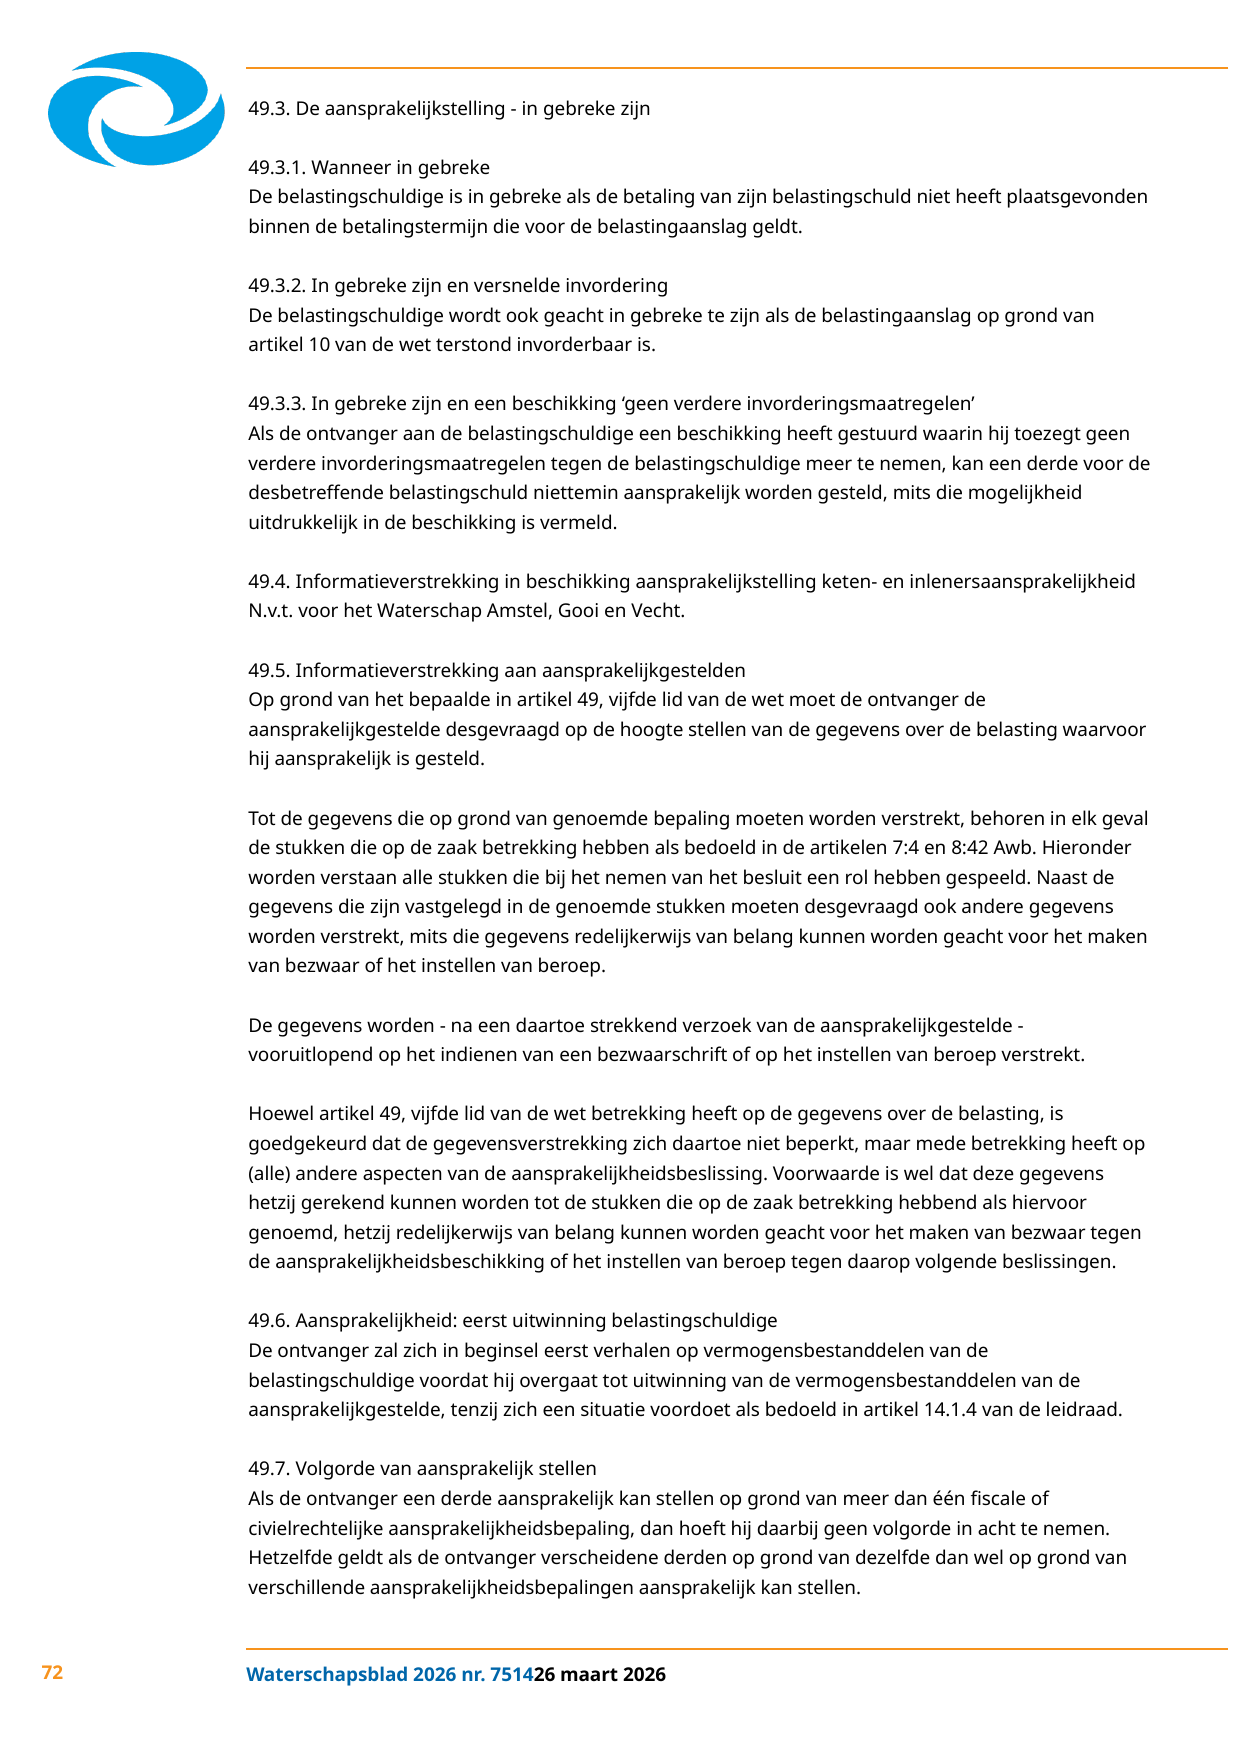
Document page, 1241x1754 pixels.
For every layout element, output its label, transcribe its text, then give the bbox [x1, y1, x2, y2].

text 49.5. Informatieverstrekking aan aansprakelijkgestelden [248, 657, 1152, 683]
text 49.3.1. Wanneer in gebreke [248, 154, 1152, 180]
text De belastingschuldige wordt ook geacht in gebreke te zijn als de belastingaanslag op grond van artikel 10 van de wet terstond invorderbaar is. [248, 302, 1152, 357]
text 49.7. Volgorde van aansprakelijk stellen [248, 1456, 1152, 1481]
text 49.6. Aansprakelijkheid: eerst uitwinning belastingschuldige [248, 1308, 1152, 1333]
text 49.3.3. In gebreke zijn en een beschikking ‘geen verdere invorderingsmaatregelen’ [248, 391, 1152, 416]
text Als de ontvanger een derde aansprakelijk kan stellen op grond van meer dan één fiscale of civielrechtelijke aansprakelijkheidsbepaling, dan hoeft hij daarbij geen volgorde in acht te nemen. Hetzelfde geldt als de ontvanger verscheidene derden op grond van dezelfde dan wel op grond van verschillende aansprakelijkheidsbepalingen aansprakelijk kan stellen. [248, 1485, 1152, 1600]
text Op grond van het bepaalde in artikel 49, vijfde lid van de wet moet de ontvanger de aansprakelijkgestelde desgevraagd op de hoogte stellen van de gegevens over de belasting waarvoor hij aansprakelijk is gesteld. [248, 686, 1152, 771]
text 49.3. De aansprakelijkstelling - in gebreke zijn [248, 95, 1152, 121]
text De belastingschuldige is in gebreke als de betaling van zijn belastingschuld niet heeft plaatsgevonden binnen de betalingstermijn die voor de belastingaanslag geldt. [248, 183, 1152, 239]
text Als de ontvanger aan de belastingschuldige een beschikking heeft gestuurd waarin hij toezegt geen verdere invorderingsmaatregelen tegen de belastingschuldige meer te nemen, kan een derde voor de desbetreffende belastingschuld niettemin aansprakelijk worden gesteld, mits die mogelijkheid uitdrukkelijk in de beschikking is vermeld. [248, 420, 1152, 535]
text De ontvanger zal zich in beginsel eerst verhalen op vermogensbestanddelen van de belastingschuldige voordat hij overgaat tot uitwinning van de vermogensbestanddelen van de aansprakelijkgestelde, tenzij zich een situatie voordoet als bedoeld in artikel 14.1.4 van de leidraad. [248, 1337, 1152, 1422]
text Hoewel artikel 49, vijfde lid van de wet betrekking heeft op de gegevens over de belasting, is goedgekeurd dat de gegevensverstrekking zich daartoe niet beperkt, maar mede betrekking heeft op (alle) andere aspecten van de aansprakelijkheidsbeslissing. Voorwaarde is wel dat deze gegevens hetzij gerekend kunnen worden tot de stukken die op de zaak betrekking hebbend als hiervoor genoemd, hetzij redelijkerwijs van belang kunnen worden geacht voor het maken van bezwaar tegen de aansprakelijkheidsbeschikking of het instellen van beroep tegen daarop volgende beslissingen. [248, 1101, 1152, 1274]
text De gegevens worden - na een daartoe strekkend verzoek van de aansprakelijkgestelde - vooruitlopend op het indienen van een bezwaarschrift of op het instellen van beroep verstrekt. [248, 1012, 1152, 1067]
text 49.4. Informatieverstrekking in beschikking aansprakelijkstelling keten- en inlenersaansprakelijkheid [248, 568, 1152, 594]
text N.v.t. voor het Waterschap Amstel, Gooi en Vecht. [248, 598, 1152, 623]
picture [41, 47, 231, 172]
text Tot de gegevens die op grond van genoemde bepaling moeten worden verstrekt, behoren in elk geval de stukken die op de zaak betrekking hebben als bedoeld in de artikelen 7:4 en 8:42 Awb. Hieronder worden verstaan alle stukken die bij het nemen van het besluit een rol hebben gespeeld. Naast de gegevens die zijn vastgelegd in de genoemde stukken moeten desgevraagd ook andere gegevens worden verstrekt, mits die gegevens redelijkerwijs van belang kunnen worden geacht voor het maken van bezwaar of het instellen van beroep. [248, 805, 1152, 978]
text 49.3.2. In gebreke zijn en versnelde invordering [248, 272, 1152, 298]
